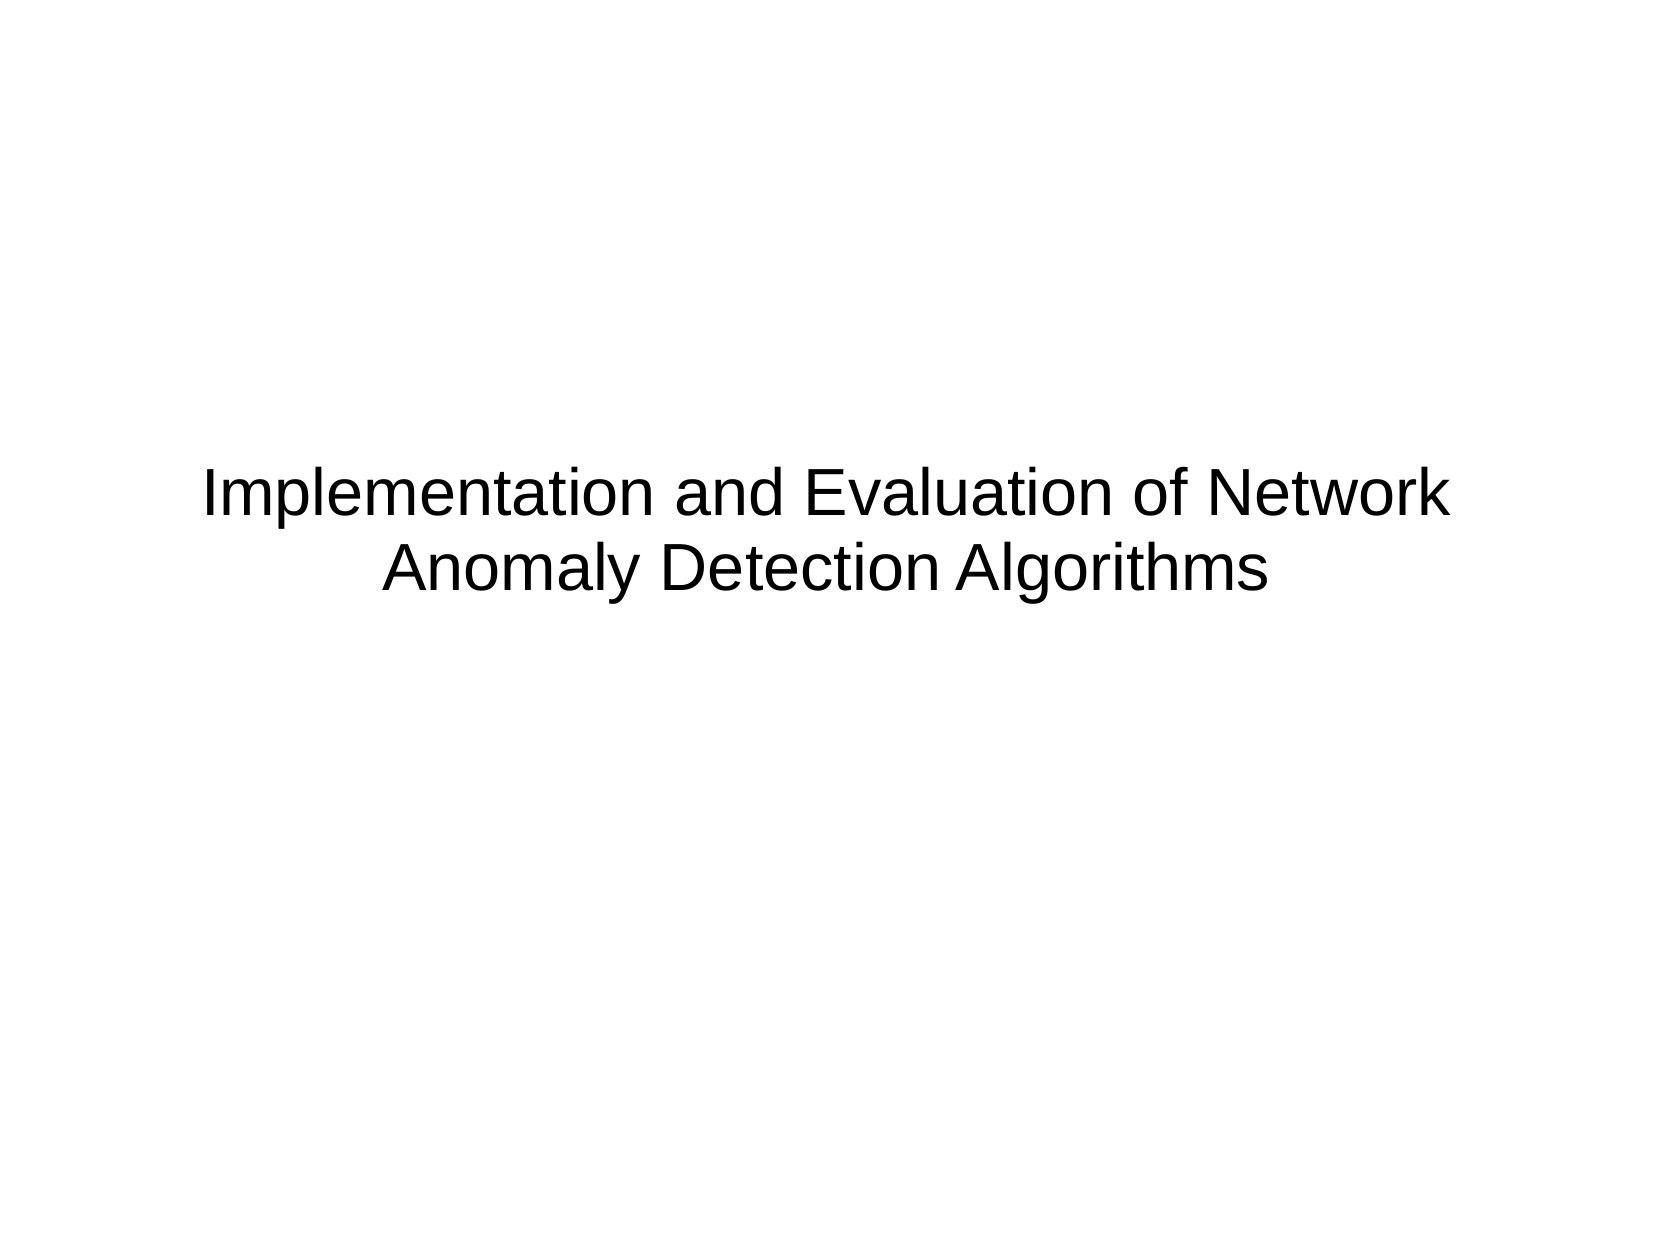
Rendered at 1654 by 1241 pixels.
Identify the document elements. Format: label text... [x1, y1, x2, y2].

subtitle Implementation and Evaluation of Network Anomaly Detection Algorithms [82, 49, 1571, 1010]
